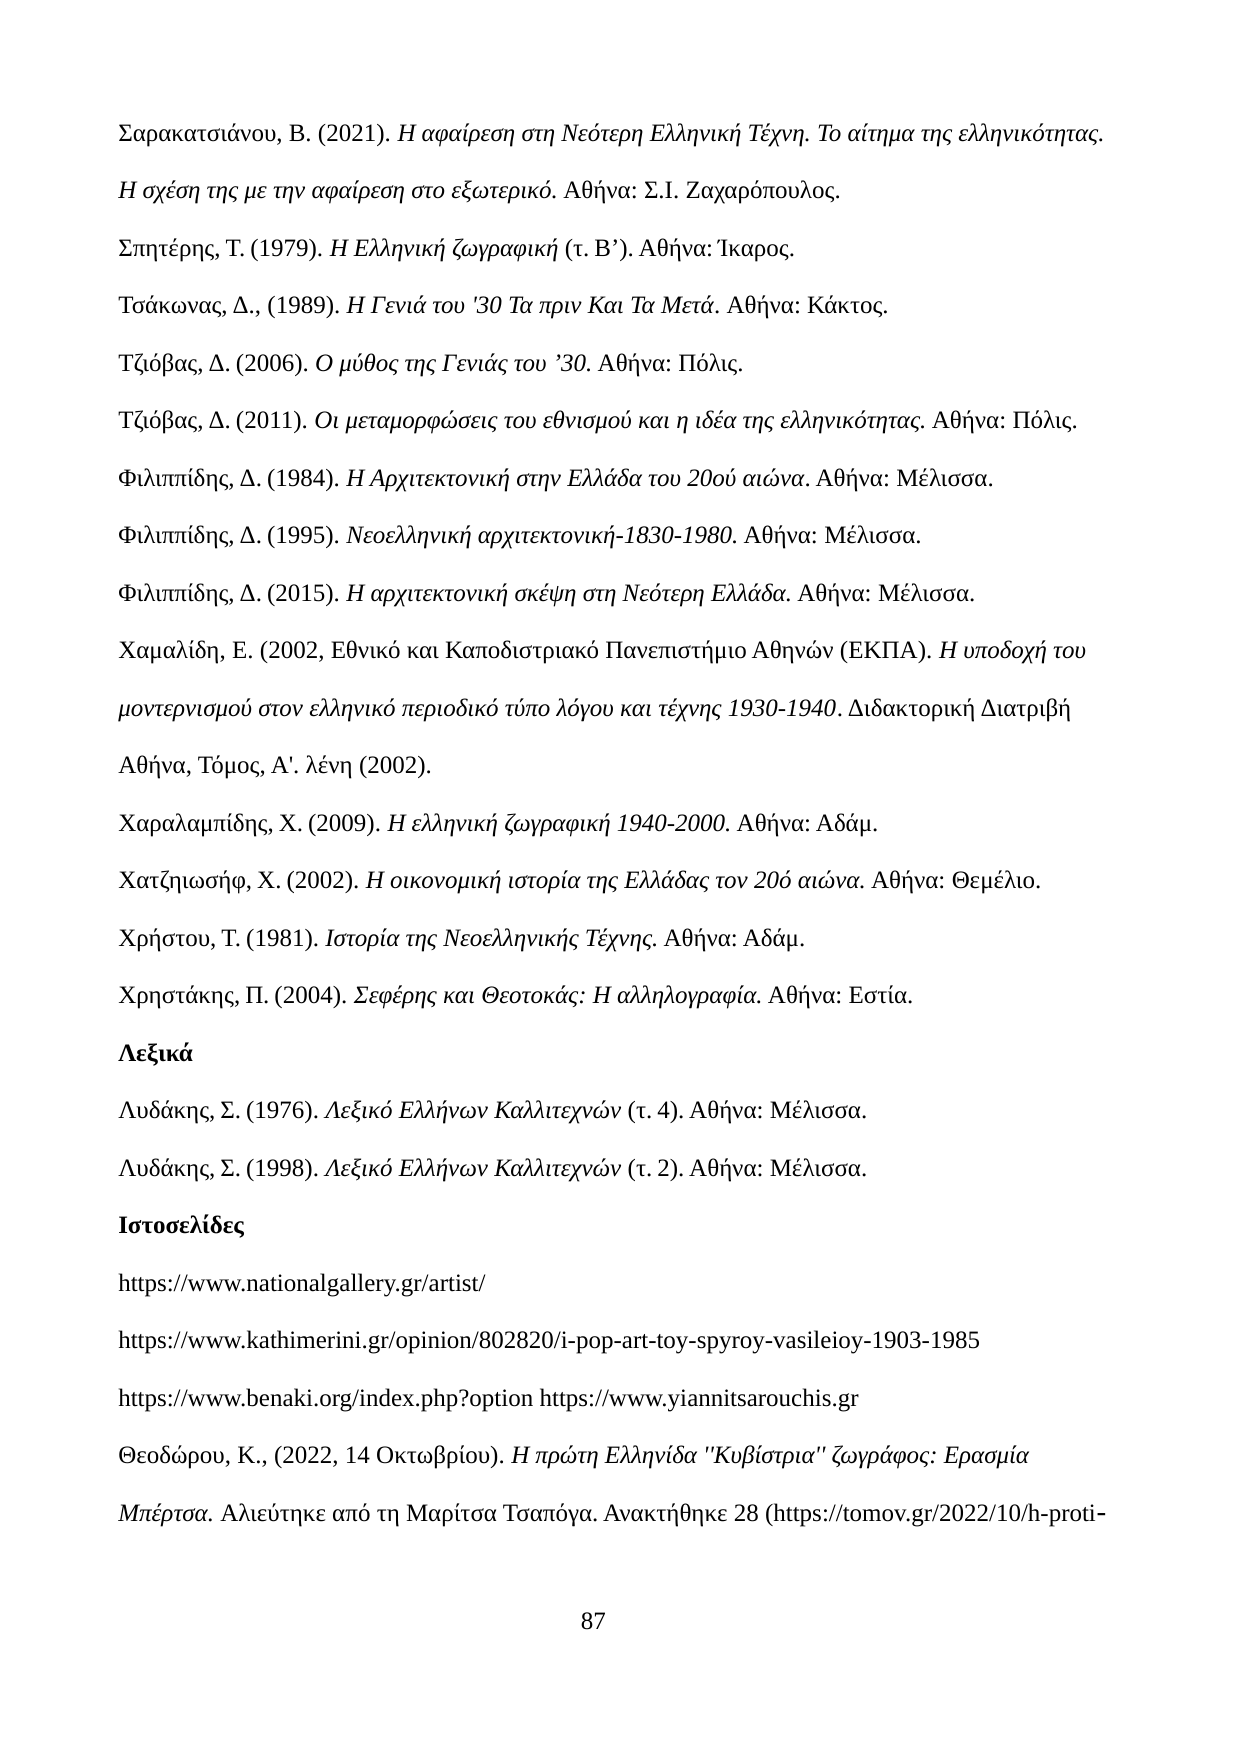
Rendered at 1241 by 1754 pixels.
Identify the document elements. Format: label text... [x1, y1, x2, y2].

text Χρήστου, Τ. (1981). Ιστορία της Νεοελληνικής Τέχνης. Αθήνα: Αδάμ. [118, 921, 1122, 952]
text Φιλιππίδης, Δ. (1995). Νεοελληνική αρχιτεκτονική-1830-1980. Αθήνα: Μέλισσα. [118, 519, 1122, 549]
text Φιλιππίδης, Δ. (1984). Η Αρχιτεκτονική στην Ελλάδα του 20ού αιώνα. Αθήνα: Μέλισσα. [118, 461, 1122, 492]
text Σπητέρης, Τ. (1979). Η Ελληνική ζωγραφική (τ. Β’). Αθήνα: Ίκαρος. [118, 231, 1122, 262]
text Τζιόβας, Δ. (2011). Οι μεταμορφώσεις του εθνισμού και η ιδέα της ελληνικότητας. Αθήνα: Πόλις. [118, 404, 1122, 434]
text Χαμαλίδη, Ε. (2002, Εθνικό και Καποδιστριακό Πανεπιστήμιο Αθηνών (ΕΚΠΑ). Η υποδοχή του μοντερνισμού στον ελληνικό περιοδικό τύπο λόγου και τέχνης 1930-1940. Διδακτορική Διατριβή Αθήνα, Τόμος, Α'. λένη (2002). [118, 634, 1122, 779]
text https://www.kathimerini.gr/opinion/802820/i-pop-art-toy-spyroy-vasileioy-1903-1985 https://www.benaki.org/index.php?option https://www.yiannitsarouchis.gr [118, 1324, 1122, 1412]
text Χαραλαμπίδης, Χ. (2009). Η ελληνική ζωγραφική 1940-2000. Αθήνα: Αδάμ. [118, 806, 1122, 837]
text Λυδάκης, Σ. (1998). Λεξικό Ελλήνων Καλλιτεχνών (τ. 2). Αθήνα: Μέλισσα. [118, 1151, 1122, 1182]
text Λυδάκης, Σ. (1976). Λεξικό Ελλήνων Καλλιτεχνών (τ. 4). Αθήνα: Μέλισσα. [118, 1094, 1122, 1124]
text Θεοδώρου, Κ., (2022, 14 Οκτωβρίου). Η πρώτη Ελληνίδα ''Κυβίστρια'' ζωγράφος: Ερασμία Μπέρτσα. Αλιεύτηκε από τη Μαρίτσα Τσαπόγα. Ανακτήθηκε 28 (https://tomov.gr/2022/10/h-proti- [118, 1439, 1122, 1528]
text Λεξικά [118, 1036, 1122, 1067]
text Φιλιππίδης, Δ. (2015). Η αρχιτεκτονική σκέψη στη Νεότερη Ελλάδα. Αθήνα: Μέλισσα. [118, 576, 1122, 607]
text https://www.nationalgallery.gr/artist/ [118, 1252, 1122, 1297]
text Τσάκωνας, Δ., (1989). Η Γενιά του '30 Τα πριν Και Τα Μετά. Αθήνα: Κάκτος. [118, 289, 1122, 319]
text Χρηστάκης, Π. (2004). Σεφέρης και Θεοτοκάς: Η αλληλογραφία. Αθήνα: Εστία. [118, 979, 1122, 1009]
text Τζιόβας, Δ. (2006). Ο μύθος της Γενιάς του ’30. Αθήνα: Πόλις. [118, 346, 1122, 377]
text Ιστοσελίδες [118, 1209, 1122, 1239]
text Χατζηιωσήφ, Χ. (2002). Η οικονομική ιστορία της Ελλάδας τον 20ό αιώνα. Αθήνα: Θεμέλιο. [118, 864, 1122, 894]
text Σαρακατσιάνου, Β. (2021). Η αφαίρεση στη Νεότερη Ελληνική Τέχνη. Το αίτημα της ελληνικότητας. Η σχέση της με την αφαίρεση στο εξωτερικό. Αθήνα: Σ.Ι. Ζαχαρόπουλος. [118, 118, 1122, 204]
